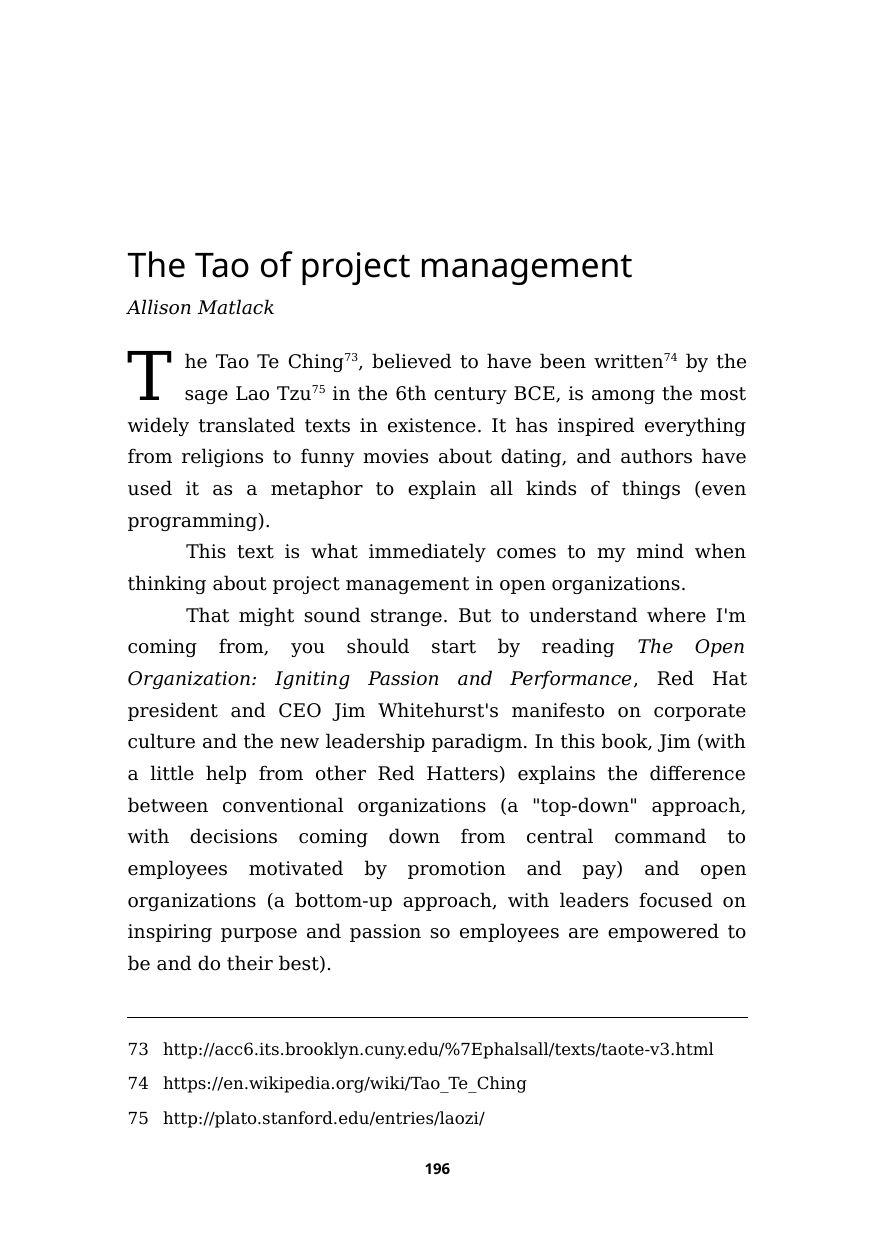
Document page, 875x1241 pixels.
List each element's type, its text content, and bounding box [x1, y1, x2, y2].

subtitle The Tao of project management [127, 246, 747, 285]
text This text is what immediately comes to my mind when thinking about project management in open organizations. [127, 541, 747, 595]
text That might sound strange. But to understand where I'm coming from, you should start by reading The Open Organization: Igniting Passion and Performance, Red Hat president and CEO Jim Whitehurst's manifesto on corporate culture and the new leadership paradigm. In this book, Jim (with a little help from other Red Hatters) explains the difference between conventional organizations (a "top-down" approach, with decisions coming down from central command to employees motivated by promotion and pay) and open organizations (a bottom-up approach, with leaders focused on inspiring purpose and passion so employees are empowered to be and do their best). [127, 605, 747, 975]
text Allison Matlack [127, 297, 747, 319]
text The Tao Te Ching, believed to have been written by the sage Lao Tzu in the 6th century BCE, is among the most widely translated texts in existence. It has inspired everything from religions to funny movies about dating, and authors have used it as a metaphor to explain all kinds of things (even programming). [127, 351, 747, 532]
text http://plato.stanford.edu/entries/laozi/ [127, 1109, 747, 1128]
text http://acc6.its.brooklyn.cuny.edu/%7Ephalsall/texts/taote-v3.html [127, 1040, 747, 1059]
text https://en.wikipedia.org/wiki/Tao_Te_Ching [127, 1074, 747, 1094]
